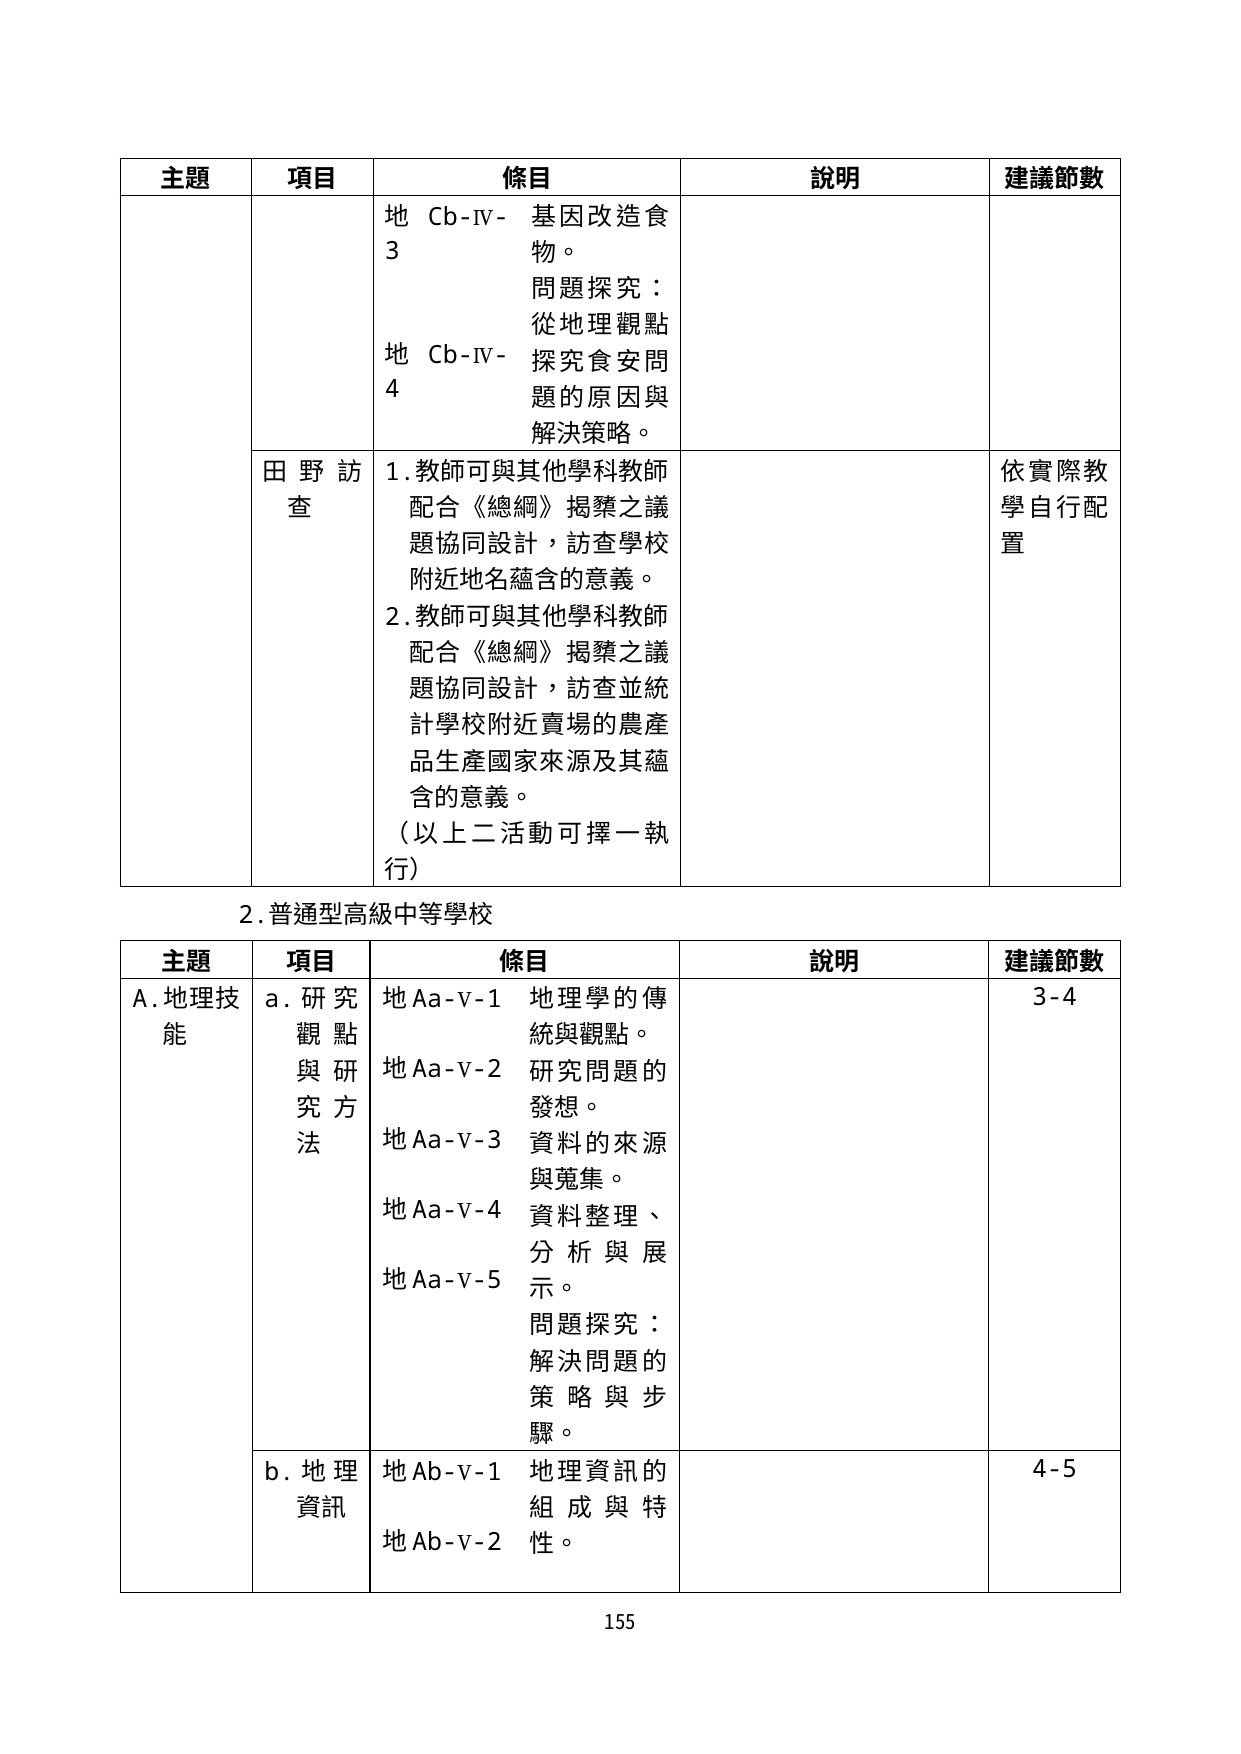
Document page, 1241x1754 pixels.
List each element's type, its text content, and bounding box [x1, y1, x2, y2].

table_cell 基因改造食物。 問題探究：從地理觀點探究食安問題的原因與解決策略。 [520, 196, 680, 450]
table_cell 3-4 [989, 979, 1120, 1450]
text 2.普通型高級中等學校 [170, 887, 1120, 933]
table_header 建議節數 [989, 941, 1120, 978]
table_cell [681, 196, 989, 450]
table_cell 田野訪查 [252, 451, 373, 886]
table_header 主題 [121, 941, 252, 978]
table_cell [681, 451, 989, 886]
table_cell 地理資訊的組成與特性。 [517, 1451, 679, 1592]
table_header 建議節數 [990, 159, 1120, 195]
table_cell 依實際教學自行配置 [990, 451, 1120, 886]
table_cell 地理學的傳統與觀點。 研究問題的發想。 資料的來源與蒐集。 資料整理、分析與展示。 問題探究：解決問題的策略與步驟。 [517, 979, 679, 1450]
table_cell 地Cb-Ⅳ-3 地Cb-Ⅳ-4 [374, 196, 519, 450]
table_cell b.地理資訊 [253, 1451, 369, 1592]
table_cell 地Ab-Ⅴ-1 地Ab-Ⅴ-2 [371, 1451, 517, 1592]
table_cell [252, 196, 373, 450]
table_header 說明 [680, 941, 988, 978]
table_cell 4-5 [989, 1451, 1120, 1592]
table_cell a.研究觀點與研究方法 [253, 979, 369, 1450]
table_cell A.地理技能 [121, 979, 252, 1592]
table_header 說明 [681, 159, 989, 195]
table_cell [680, 979, 988, 1450]
table_cell 1.教師可與其他學科教師配合《總綱》揭櫫之議題協同設計，訪查學校附近地名蘊含的意義。 2.教師可與其他學科教師配合《總綱》揭櫫之議題協同設計，訪查並統計學校附近賣場的農產品生產國家來源及其蘊含的意義。 （以上二活動可擇一執行） [374, 451, 680, 886]
table_header 主題 [121, 159, 251, 195]
table_header 條目 [374, 159, 680, 195]
table_header 條目 [371, 941, 679, 978]
table_cell [121, 196, 251, 886]
table_cell 地Aa-Ⅴ-1 地Aa-Ⅴ-2 地Aa-Ⅴ-3 地Aa-Ⅴ-4 地Aa-Ⅴ-5 [371, 979, 517, 1450]
table_cell [680, 1451, 988, 1592]
table_header 項目 [252, 159, 373, 195]
table_header 項目 [253, 941, 369, 978]
table_cell [990, 196, 1120, 450]
